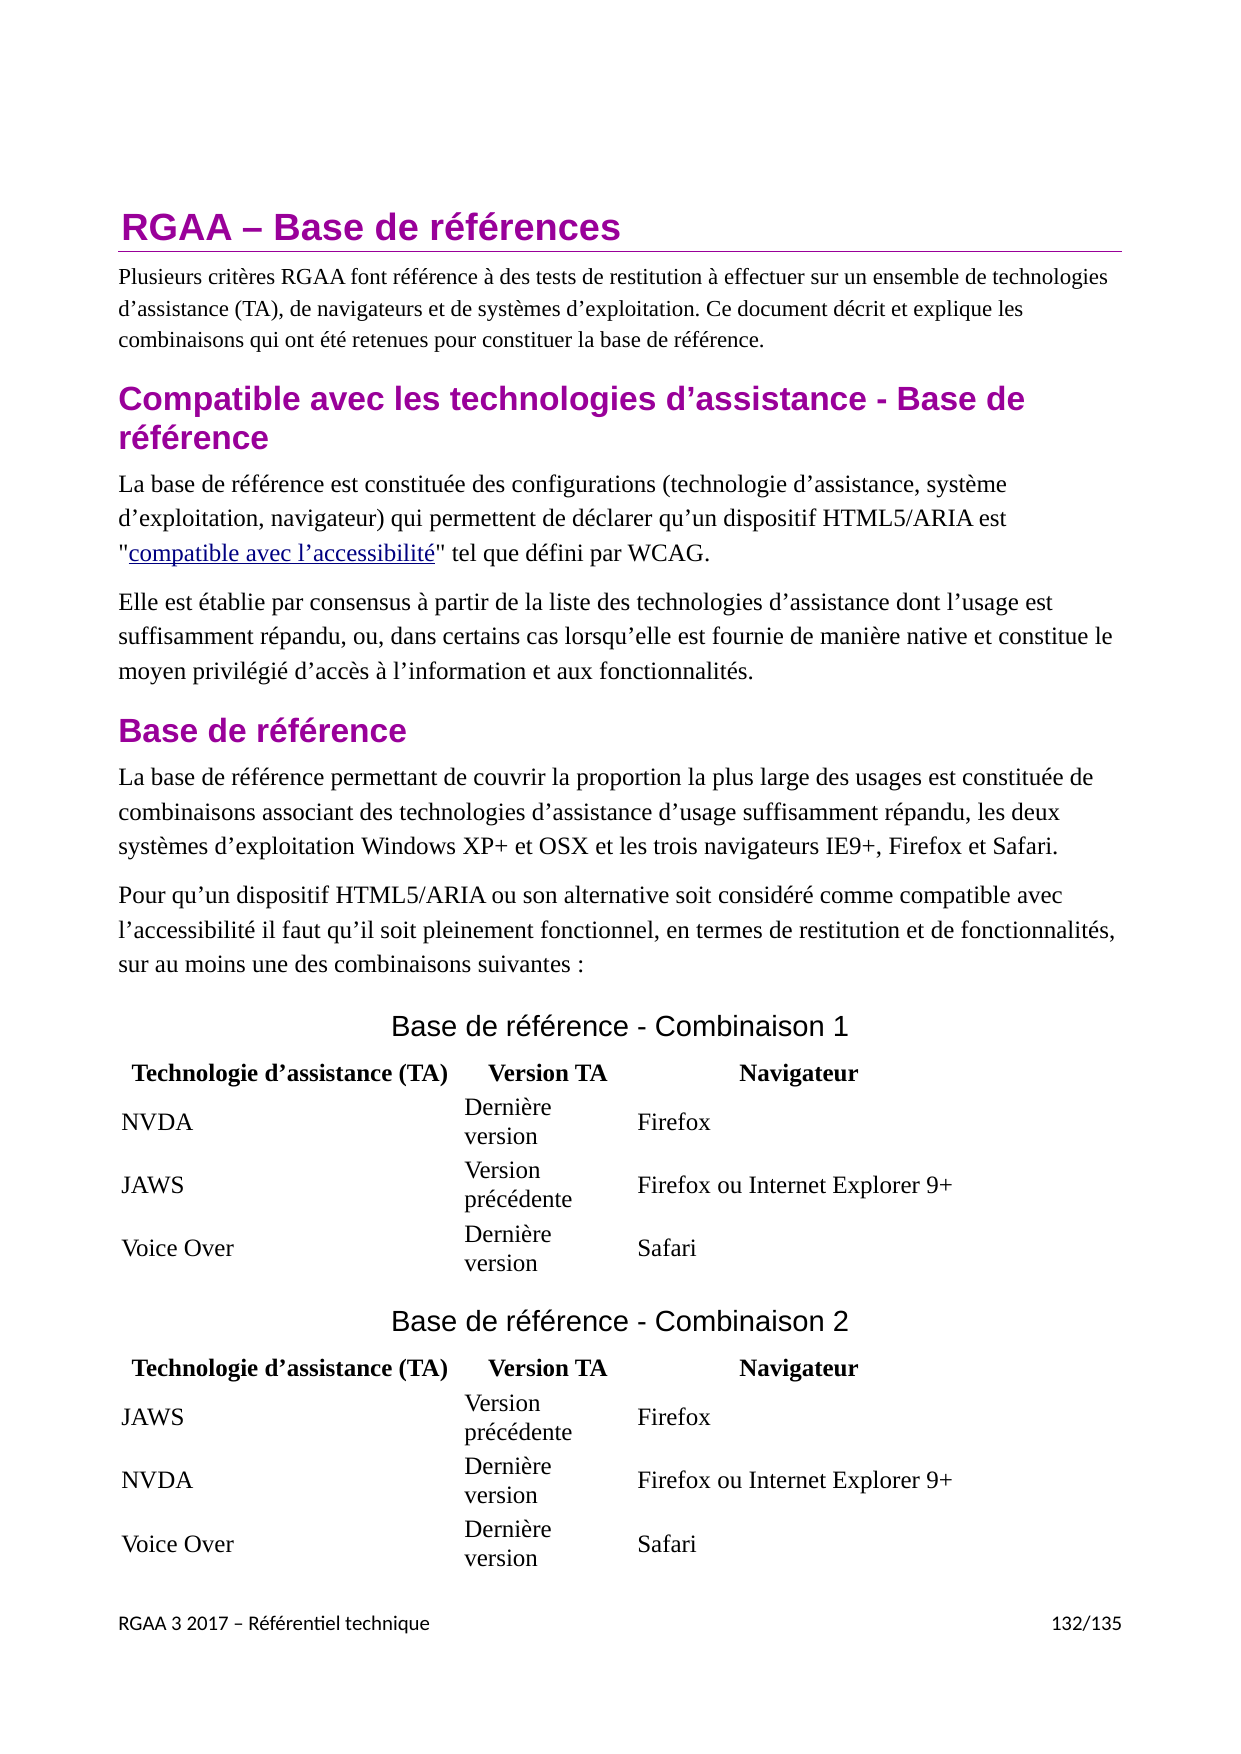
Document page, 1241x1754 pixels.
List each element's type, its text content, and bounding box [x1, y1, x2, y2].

subtitle Base de référence - Combinaison 1 [118, 1009, 1122, 1042]
subtitle Base de référence - Combinaison 2 [118, 1304, 1122, 1338]
subtitle Base de référence [118, 711, 1122, 750]
text Plusieurs critères RGAA font référence à des tests de restitution à effectuer sur un ensemble de technologies d’assistance (TA), de navigateurs et de systèmes d’exploitation. Ce document décrit et explique les combinaisons qui ont été retenues pour constituer la base de référence. [118, 263, 1122, 353]
table_cell NVDA [118, 1448, 461, 1512]
table_cell Firefox [634, 1385, 963, 1448]
table_cell Dernière version [461, 1512, 634, 1575]
table_cell Voice Over [118, 1216, 461, 1279]
table_header Navigateur [634, 1350, 963, 1385]
table_header Navigateur [634, 1055, 963, 1089]
table_header Technologie d’assistance (TA) [118, 1055, 461, 1089]
table_cell Version précédente [461, 1153, 634, 1216]
text Elle est établie par consensus à partir de la liste des technologies d’assistance dont l’usage est suffisamment répandu, ou, dans certains cas lorsqu’elle est fournie de manière native et constitue le moyen privilégié d’accès à l’information et aux fonctionnalités. [118, 587, 1122, 684]
table_cell NVDA [118, 1089, 461, 1153]
subtitle RGAA – Base de références [118, 201, 1122, 251]
table_header Version TA [461, 1350, 634, 1385]
table_header Version TA [461, 1055, 634, 1089]
table_cell Dernière version [461, 1216, 634, 1279]
table_cell Version précédente [461, 1385, 634, 1448]
table_cell Dernière version [461, 1089, 634, 1153]
subtitle Compatible avec les technologies d’assistance - Base de référence [118, 379, 1122, 456]
table_cell Safari [634, 1512, 963, 1575]
table_cell Voice Over [118, 1512, 461, 1575]
text Pour qu’un dispositif HTML5/ARIA ou son alternative soit considéré comme compatible avec l’accessibilité il faut qu’il soit pleinement fonctionnel, en termes de restitution et de fonctionnalités, sur au moins une des combinaisons suivantes : [118, 880, 1122, 978]
table_cell Firefox ou Internet Explorer 9+ [634, 1153, 963, 1216]
text La base de référence permettant de couvrir la proportion la plus large des usages est constituée de combinaisons associant des technologies d’assistance d’usage suffisamment répandu, les deux systèmes d’exploitation Windows XP+ et OSX et les trois navigateurs IE9+, Firefox et Safari. [118, 762, 1122, 860]
table_cell Safari [634, 1216, 963, 1279]
table_cell Dernière version [461, 1448, 634, 1512]
table_cell Firefox [634, 1089, 963, 1153]
table_header Technologie d’assistance (TA) [118, 1350, 461, 1385]
text La base de référence est constituée des configurations (technologie d’assistance, système d’exploitation, navigateur) qui permettent de déclarer qu’un dispositif HTML5/ARIA est "compatible avec l’accessibilité" tel que défini par WCAG. [118, 469, 1122, 566]
table_cell JAWS [118, 1385, 461, 1448]
table_cell JAWS [118, 1153, 461, 1216]
table_cell Firefox ou Internet Explorer 9+ [634, 1448, 963, 1512]
